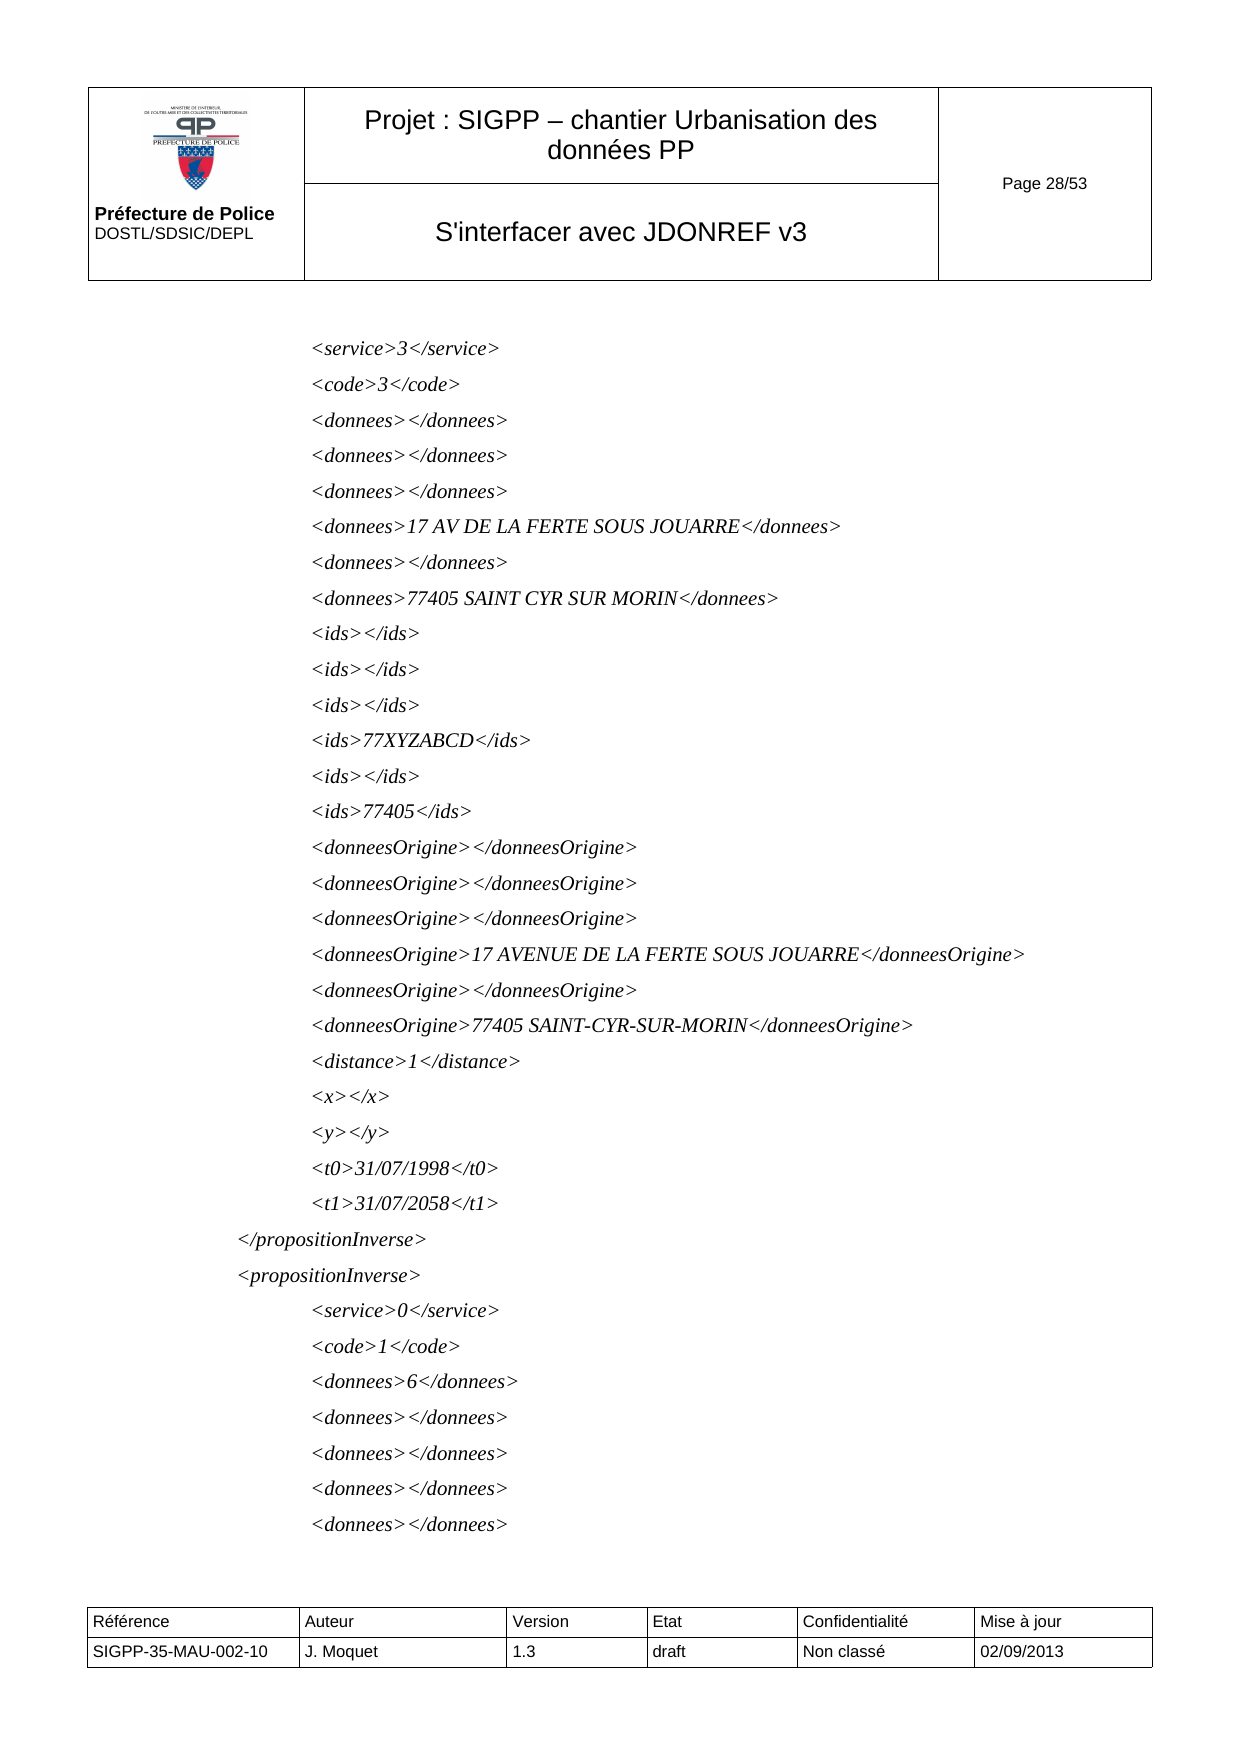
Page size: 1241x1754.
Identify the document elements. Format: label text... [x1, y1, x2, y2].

text <donnees>17 AV DE LA FERTE SOUS JOUARRE</donnees> [88, 515, 1152, 538]
text <code>1</code> [88, 1335, 1152, 1358]
text <donnees></donnees> [88, 408, 1152, 432]
text <donnees>77405 SAINT CYR SUR MORIN</donnees> [88, 587, 1152, 610]
text <ids>77405</ids> [88, 800, 1152, 823]
text <donnees></donnees> [88, 480, 1152, 503]
text <donnees></donnees> [88, 1442, 1152, 1465]
text <donneesOrigine></donneesOrigine> [88, 907, 1152, 930]
text <donneesOrigine>77405 SAINT-CYR-SUR-MORIN</donneesOrigine> [88, 1014, 1152, 1037]
text <ids>77XYZABCD</ids> [88, 729, 1152, 752]
text <donneesOrigine></donneesOrigine> [88, 836, 1152, 859]
text <ids></ids> [88, 693, 1152, 717]
text <service>3</service> [88, 337, 1152, 360]
text <service>0</service> [88, 1299, 1152, 1322]
text <t0>31/07/1998</t0> [88, 1157, 1152, 1180]
text <ids></ids> [88, 658, 1152, 681]
text <y></y> [88, 1121, 1152, 1144]
text <donnees></donnees> [88, 444, 1152, 467]
text <donneesOrigine>17 AVENUE DE LA FERTE SOUS JOUARRE</donneesOrigine> [88, 943, 1152, 966]
text <donneesOrigine></donneesOrigine> [88, 978, 1152, 1002]
text <distance>1</distance> [88, 1050, 1152, 1073]
text <propositionInverse> [88, 1263, 1152, 1287]
text <code>3</code> [88, 373, 1152, 396]
picture [141, 92, 252, 203]
text <donnees></donnees> [88, 1477, 1152, 1500]
text <x></x> [88, 1085, 1152, 1108]
text </propositionInverse> [88, 1228, 1152, 1251]
text <donnees>6</donnees> [88, 1370, 1152, 1393]
text <ids></ids> [88, 765, 1152, 788]
text <ids></ids> [88, 622, 1152, 645]
text <donnees></donnees> [88, 1406, 1152, 1429]
text <donnees></donnees> [88, 1513, 1152, 1536]
text <donnees></donnees> [88, 551, 1152, 574]
text <t1>31/07/2058</t1> [88, 1192, 1152, 1215]
text <donneesOrigine></donneesOrigine> [88, 872, 1152, 895]
